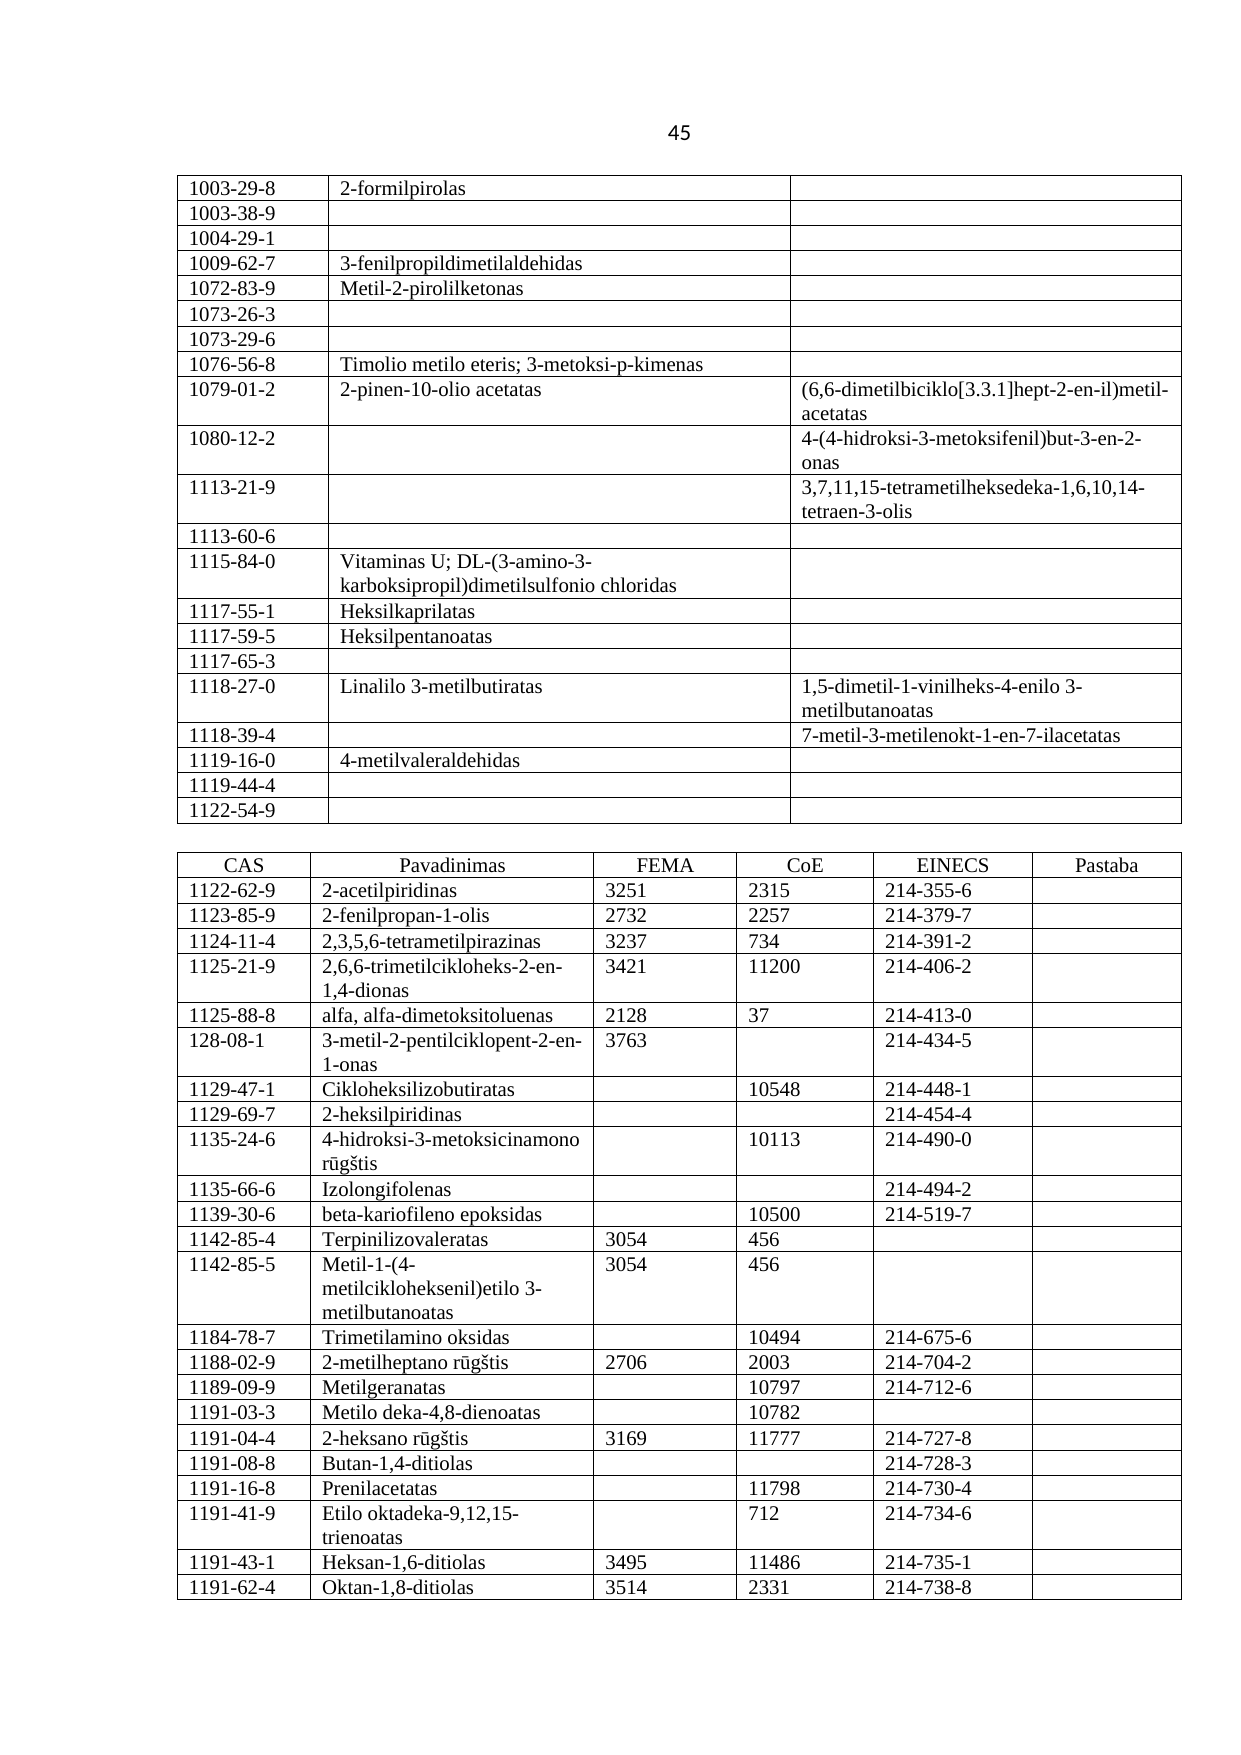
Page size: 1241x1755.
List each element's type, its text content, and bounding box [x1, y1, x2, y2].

table_cell [874, 1227, 1032, 1251]
table_cell [1033, 1325, 1181, 1349]
table_cell 214-675-6 [874, 1325, 1032, 1349]
table_cell 3169 [594, 1425, 736, 1449]
table_cell 1009-62-7 [178, 251, 328, 275]
table_cell 214-728-3 [874, 1451, 1032, 1474]
table_cell 1139-30-6 [178, 1202, 310, 1226]
table_cell 1189-09-9 [178, 1375, 310, 1399]
table_cell [1033, 1202, 1181, 1226]
table_cell Vitaminas U; DL-(3-amino-3-karboksipropil)dimetilsulfonio chloridas [329, 549, 790, 597]
table_cell 1117-55-1 [178, 599, 328, 623]
table_cell 214-454-4 [874, 1102, 1032, 1126]
table_cell [737, 1451, 873, 1474]
table_cell 11200 [737, 954, 873, 1002]
table_cell [1033, 1400, 1181, 1424]
table_cell 1129-47-1 [178, 1077, 310, 1101]
table_cell 214-379-7 [874, 904, 1032, 927]
table_cell Terpinilizovaleratas [311, 1227, 593, 1251]
table_cell 2315 [737, 878, 873, 902]
table_cell Etilo oktadeka-9,12,15-trienoatas [311, 1501, 593, 1549]
table_cell 1122-54-9 [178, 798, 328, 822]
table_cell [791, 524, 1181, 548]
table_cell [791, 599, 1181, 623]
table_cell [1033, 1003, 1181, 1027]
table_cell 1191-41-9 [178, 1501, 310, 1549]
table_cell 1191-62-4 [178, 1575, 310, 1599]
table_cell 3421 [594, 954, 736, 1002]
table_cell Heksan-1,6-ditiolas [311, 1550, 593, 1574]
table_cell 1004-29-1 [178, 226, 328, 250]
table_cell [791, 798, 1181, 822]
table_cell [329, 475, 790, 523]
table_cell [1033, 1077, 1181, 1101]
table_cell 214-519-7 [874, 1202, 1032, 1226]
table_cell 1123-85-9 [178, 904, 310, 927]
table_cell [329, 798, 790, 822]
table_cell 11486 [737, 1550, 873, 1574]
table_cell [594, 1400, 736, 1424]
table_cell 1191-08-8 [178, 1451, 310, 1474]
table_cell Trimetilamino oksidas [311, 1325, 593, 1349]
table_cell [791, 251, 1181, 275]
table_cell 1113-21-9 [178, 475, 328, 523]
table_cell 1119-44-4 [178, 773, 328, 797]
table_cell 2732 [594, 904, 736, 927]
table_cell 4-hidroksi-3-metoksicinamono rūgštis [311, 1127, 593, 1175]
table_cell [791, 201, 1181, 225]
table_cell [791, 649, 1181, 673]
table_cell 1124-11-4 [178, 929, 310, 953]
table_cell [874, 1252, 1032, 1324]
table_cell 214-735-1 [874, 1550, 1032, 1574]
table_cell 1003-29-8 [178, 176, 328, 200]
table_cell [329, 649, 790, 673]
table_cell 2-heksilpiridinas [311, 1102, 593, 1126]
table_cell 2-fenilpropan-1-olis [311, 904, 593, 927]
table_cell [1033, 1476, 1181, 1500]
table_cell [1033, 929, 1181, 953]
table_cell 10797 [737, 1375, 873, 1399]
table_cell [791, 624, 1181, 648]
table_cell Metilgeranatas [311, 1375, 593, 1399]
table_cell 1191-16-8 [178, 1476, 310, 1500]
table_cell Heksilpentanoatas [329, 624, 790, 648]
table_cell [791, 549, 1181, 597]
table_cell [594, 1325, 736, 1349]
table_cell [594, 1176, 736, 1201]
table_cell [1033, 1451, 1181, 1474]
table_cell 10494 [737, 1325, 873, 1349]
table_cell 1191-03-3 [178, 1400, 310, 1424]
table_cell 3514 [594, 1575, 736, 1599]
table_cell 214-494-2 [874, 1176, 1032, 1201]
table_cell Izolongifolenas [311, 1176, 593, 1201]
table_cell 1142-85-4 [178, 1227, 310, 1251]
table_cell [1033, 1028, 1181, 1076]
table_cell [791, 301, 1181, 326]
table_cell [329, 723, 790, 747]
table_cell 214-727-8 [874, 1425, 1032, 1449]
table_cell 1129-69-7 [178, 1102, 310, 1126]
table_cell 1184-78-7 [178, 1325, 310, 1349]
table_cell Metil-1-(4-metilcikloheksenil)etilo 3-metilbutanoatas [311, 1252, 593, 1324]
table_cell 214-738-8 [874, 1575, 1032, 1599]
table_cell Metil-2-pirolilketonas [329, 276, 790, 300]
table_cell Cikloheksilizobutiratas [311, 1077, 593, 1101]
table_cell 1118-39-4 [178, 723, 328, 747]
table_cell [1033, 1550, 1181, 1574]
table_cell 1188-02-9 [178, 1350, 310, 1374]
table_cell [737, 1176, 873, 1201]
table_cell 1076-56-8 [178, 352, 328, 376]
table_cell 2128 [594, 1003, 736, 1027]
table_cell 2706 [594, 1350, 736, 1374]
table_cell [329, 426, 790, 474]
table_cell 128-08-1 [178, 1028, 310, 1076]
table_cell [594, 1202, 736, 1226]
table_cell 214-406-2 [874, 954, 1032, 1002]
table_cell [1033, 1252, 1181, 1324]
table_header EINECS [874, 853, 1032, 877]
table_cell 10500 [737, 1202, 873, 1226]
table_cell [329, 226, 790, 250]
table_cell 1191-43-1 [178, 1550, 310, 1574]
table_cell 456 [737, 1252, 873, 1324]
table_cell 2,6,6-trimetilcikloheks-2-en-1,4-dionas [311, 954, 593, 1002]
table_cell (6,6-dimetilbiciklo[3.3.1]hept-2-en-il)metil-acetatas [791, 377, 1181, 425]
table_cell Timolio metilo eteris; 3-metoksi-p-kimenas [329, 352, 790, 376]
table_cell [1033, 1375, 1181, 1399]
table_cell 214-490-0 [874, 1127, 1032, 1175]
table_cell 1113-60-6 [178, 524, 328, 548]
table_cell [329, 201, 790, 225]
table_cell 214-391-2 [874, 929, 1032, 953]
table_cell Heksilkaprilatas [329, 599, 790, 623]
table_cell 1191-04-4 [178, 1425, 310, 1449]
table_cell [1033, 1425, 1181, 1449]
table_cell [791, 226, 1181, 250]
table_cell 214-704-2 [874, 1350, 1032, 1374]
table_cell 3-fenilpropildimetilaldehidas [329, 251, 790, 275]
table_cell 1072-83-9 [178, 276, 328, 300]
table_cell 1073-29-6 [178, 327, 328, 351]
table_cell 2-acetilpiridinas [311, 878, 593, 902]
table_cell 1119-16-0 [178, 748, 328, 772]
table_cell [1033, 878, 1181, 902]
table_cell 1142-85-5 [178, 1252, 310, 1324]
table_cell 1117-59-5 [178, 624, 328, 648]
table_cell 734 [737, 929, 873, 953]
table_cell [1033, 904, 1181, 927]
table_cell [791, 327, 1181, 351]
table_cell 1135-66-6 [178, 1176, 310, 1201]
table_cell [594, 1102, 736, 1126]
table_cell 3,7,11,15-tetrametilheksedeka-1,6,10,14-tetraen-3-olis [791, 475, 1181, 523]
table_cell [594, 1077, 736, 1101]
table_cell 2-pinen-10-olio acetatas [329, 377, 790, 425]
table_cell 3054 [594, 1227, 736, 1251]
table_cell 3237 [594, 929, 736, 953]
table_cell 4-(4-hidroksi-3-metoksifenil)but-3-en-2-onas [791, 426, 1181, 474]
table_cell Prenilacetatas [311, 1476, 593, 1500]
table_cell 7-metil-3-metilenokt-1-en-7-ilacetatas [791, 723, 1181, 747]
table_cell 2331 [737, 1575, 873, 1599]
table_header CAS [178, 853, 310, 877]
table_cell 1073-26-3 [178, 301, 328, 326]
table_cell 3251 [594, 878, 736, 902]
table_cell [594, 1127, 736, 1175]
table_cell [791, 176, 1181, 200]
table_cell Butan-1,4-ditiolas [311, 1451, 593, 1474]
table_cell [1033, 1501, 1181, 1549]
table_cell 4-metilvaleraldehidas [329, 748, 790, 772]
table_cell 10113 [737, 1127, 873, 1175]
table_cell 2,3,5,6-tetrametilpirazinas [311, 929, 593, 953]
table_cell [329, 524, 790, 548]
table_cell 3495 [594, 1550, 736, 1574]
table_cell 214-734-6 [874, 1501, 1032, 1549]
table_cell 10782 [737, 1400, 873, 1424]
table_cell 1080-12-2 [178, 426, 328, 474]
table_cell 3-metil-2-pentilciklopent-2-en-1-onas [311, 1028, 593, 1076]
table_cell [594, 1451, 736, 1474]
table_cell 3054 [594, 1252, 736, 1324]
table_cell [791, 276, 1181, 300]
table_cell 37 [737, 1003, 873, 1027]
table_cell 11777 [737, 1425, 873, 1449]
table_cell 2-heksano rūgštis [311, 1425, 593, 1449]
table_cell 214-730-4 [874, 1476, 1032, 1500]
table_cell 2257 [737, 904, 873, 927]
table_cell 214-413-0 [874, 1003, 1032, 1027]
table_cell [329, 301, 790, 326]
table_cell alfa, alfa-dimetoksitoluenas [311, 1003, 593, 1027]
table_header Pavadinimas [311, 853, 593, 877]
table_cell 1117-65-3 [178, 649, 328, 673]
table_cell [791, 748, 1181, 772]
table_cell 2-metilheptano rūgštis [311, 1350, 593, 1374]
table_cell 214-434-5 [874, 1028, 1032, 1076]
table_cell Metilo deka-4,8-dienoatas [311, 1400, 593, 1424]
table_cell 1,5-dimetil-1-vinilheks-4-enilo 3-metilbutanoatas [791, 674, 1181, 722]
table_cell [1033, 1127, 1181, 1175]
table_cell 1003-38-9 [178, 201, 328, 225]
table_cell 1118-27-0 [178, 674, 328, 722]
table_cell Linalilo 3-metilbutiratas [329, 674, 790, 722]
table_cell [1033, 1227, 1181, 1251]
table_cell 456 [737, 1227, 873, 1251]
table_cell [791, 773, 1181, 797]
table_cell 214-448-1 [874, 1077, 1032, 1101]
table_cell 2003 [737, 1350, 873, 1374]
table_cell [1033, 954, 1181, 1002]
table_cell 712 [737, 1501, 873, 1549]
table_cell 214-712-6 [874, 1375, 1032, 1399]
table_cell 1122-62-9 [178, 878, 310, 902]
table_cell 214-355-6 [874, 878, 1032, 902]
table_header CoE [737, 853, 873, 877]
table_cell [1033, 1102, 1181, 1126]
table_cell [594, 1476, 736, 1500]
table_cell [737, 1102, 873, 1126]
table_cell 1115-84-0 [178, 549, 328, 597]
table_cell [594, 1375, 736, 1399]
table_cell [594, 1501, 736, 1549]
table_cell [1033, 1575, 1181, 1599]
table_header FEMA [594, 853, 736, 877]
table_cell [329, 773, 790, 797]
table_cell 3763 [594, 1028, 736, 1076]
table_cell 1135-24-6 [178, 1127, 310, 1175]
table_cell 10548 [737, 1077, 873, 1101]
table_cell 11798 [737, 1476, 873, 1500]
table_header Pastaba [1033, 853, 1181, 877]
table_cell 2-formilpirolas [329, 176, 790, 200]
table_cell beta-kariofileno epoksidas [311, 1202, 593, 1226]
table_cell [1033, 1350, 1181, 1374]
table_cell [329, 327, 790, 351]
table_cell [737, 1028, 873, 1076]
table_cell 1125-88-8 [178, 1003, 310, 1027]
table_cell Oktan-1,8-ditiolas [311, 1575, 593, 1599]
table_cell 1079-01-2 [178, 377, 328, 425]
table_cell [791, 352, 1181, 376]
table_cell [874, 1400, 1032, 1424]
table_cell [1033, 1176, 1181, 1201]
table_cell 1125-21-9 [178, 954, 310, 1002]
